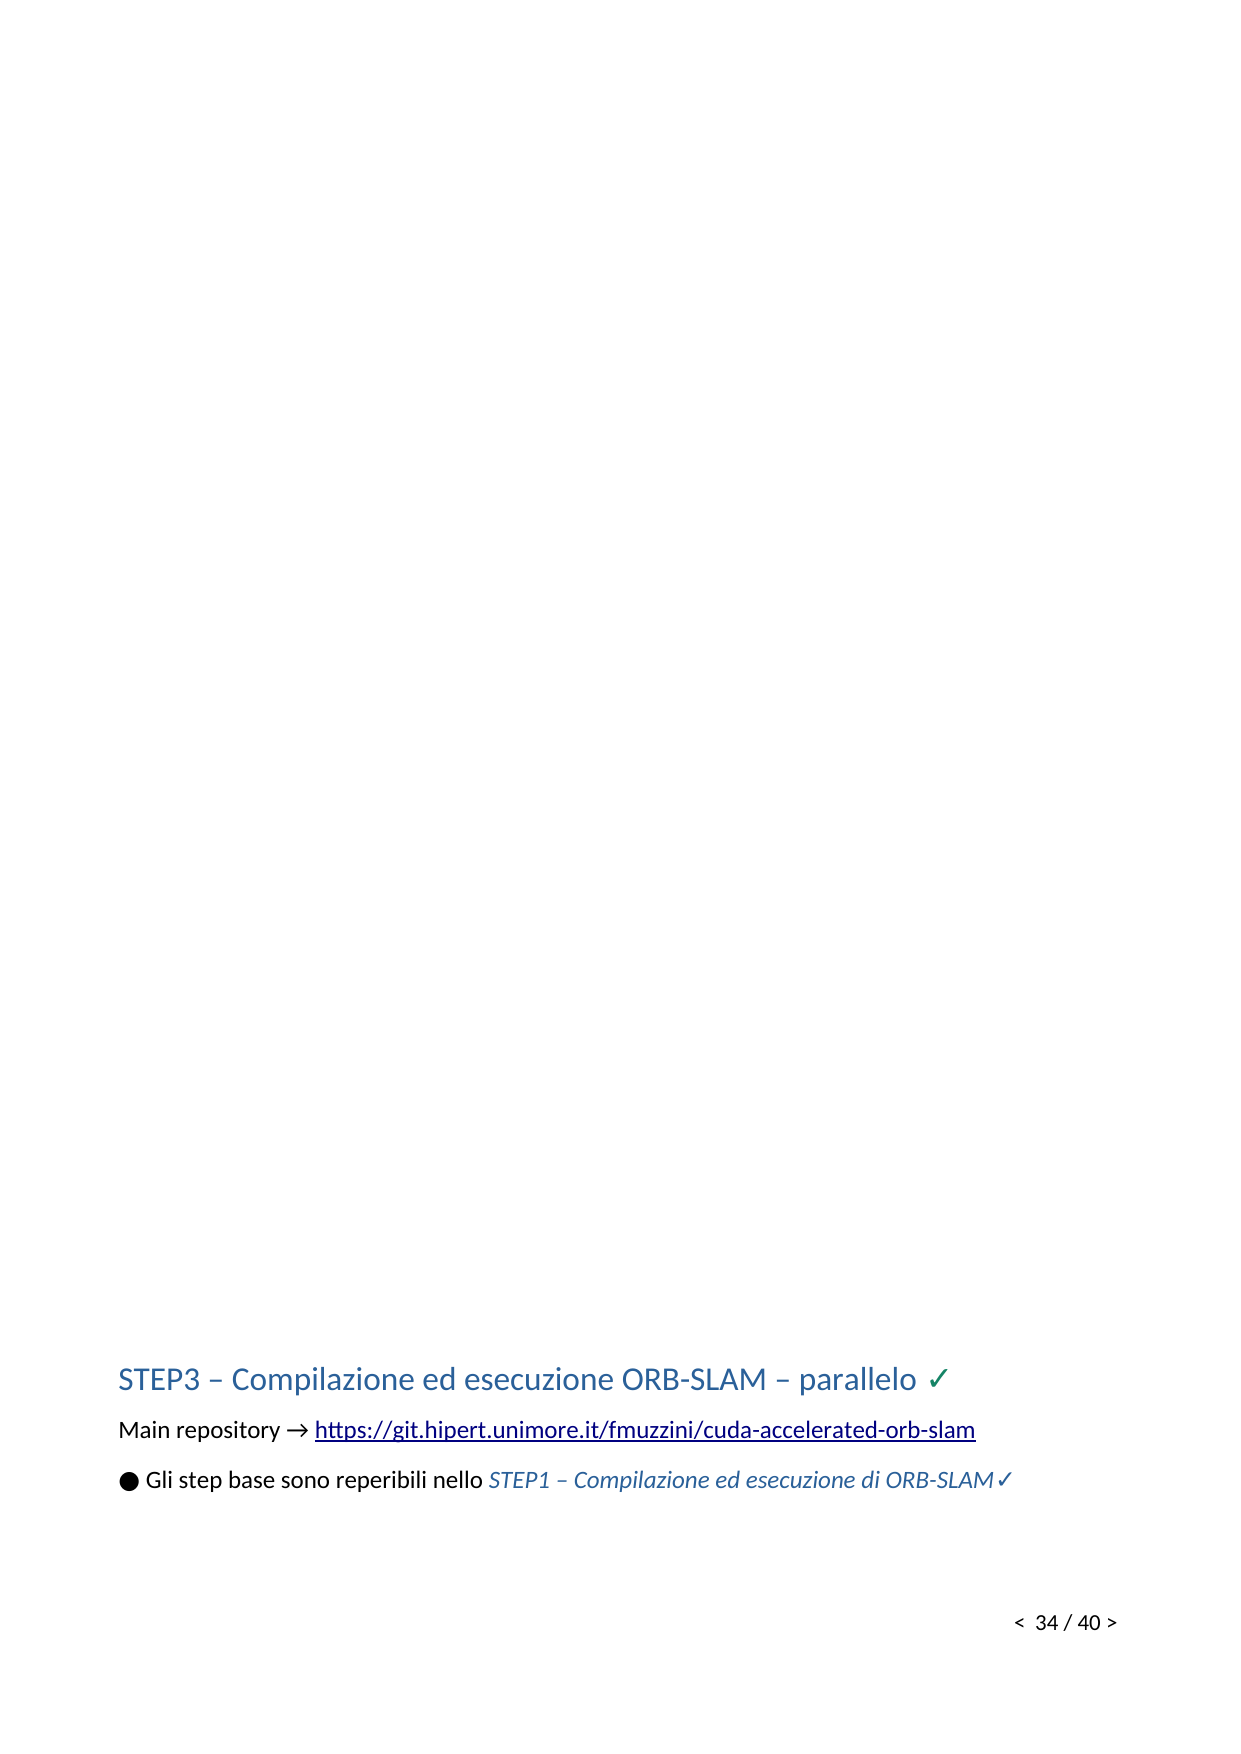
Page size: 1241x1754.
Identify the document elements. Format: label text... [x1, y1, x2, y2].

text Main repository → https://git.hipert.unimore.it/fmuzzini/cuda-accelerated-orb-slam [118, 1414, 1122, 1445]
text ● Gli step base sono reperibili nello STEP1 – Compilazione ed esecuzione di ORB-SLAM✓ [118, 1464, 1122, 1494]
subtitle STEP3 – Compilazione ed esecuzione ORB-SLAM – parallelo ✓ [118, 1358, 1122, 1399]
